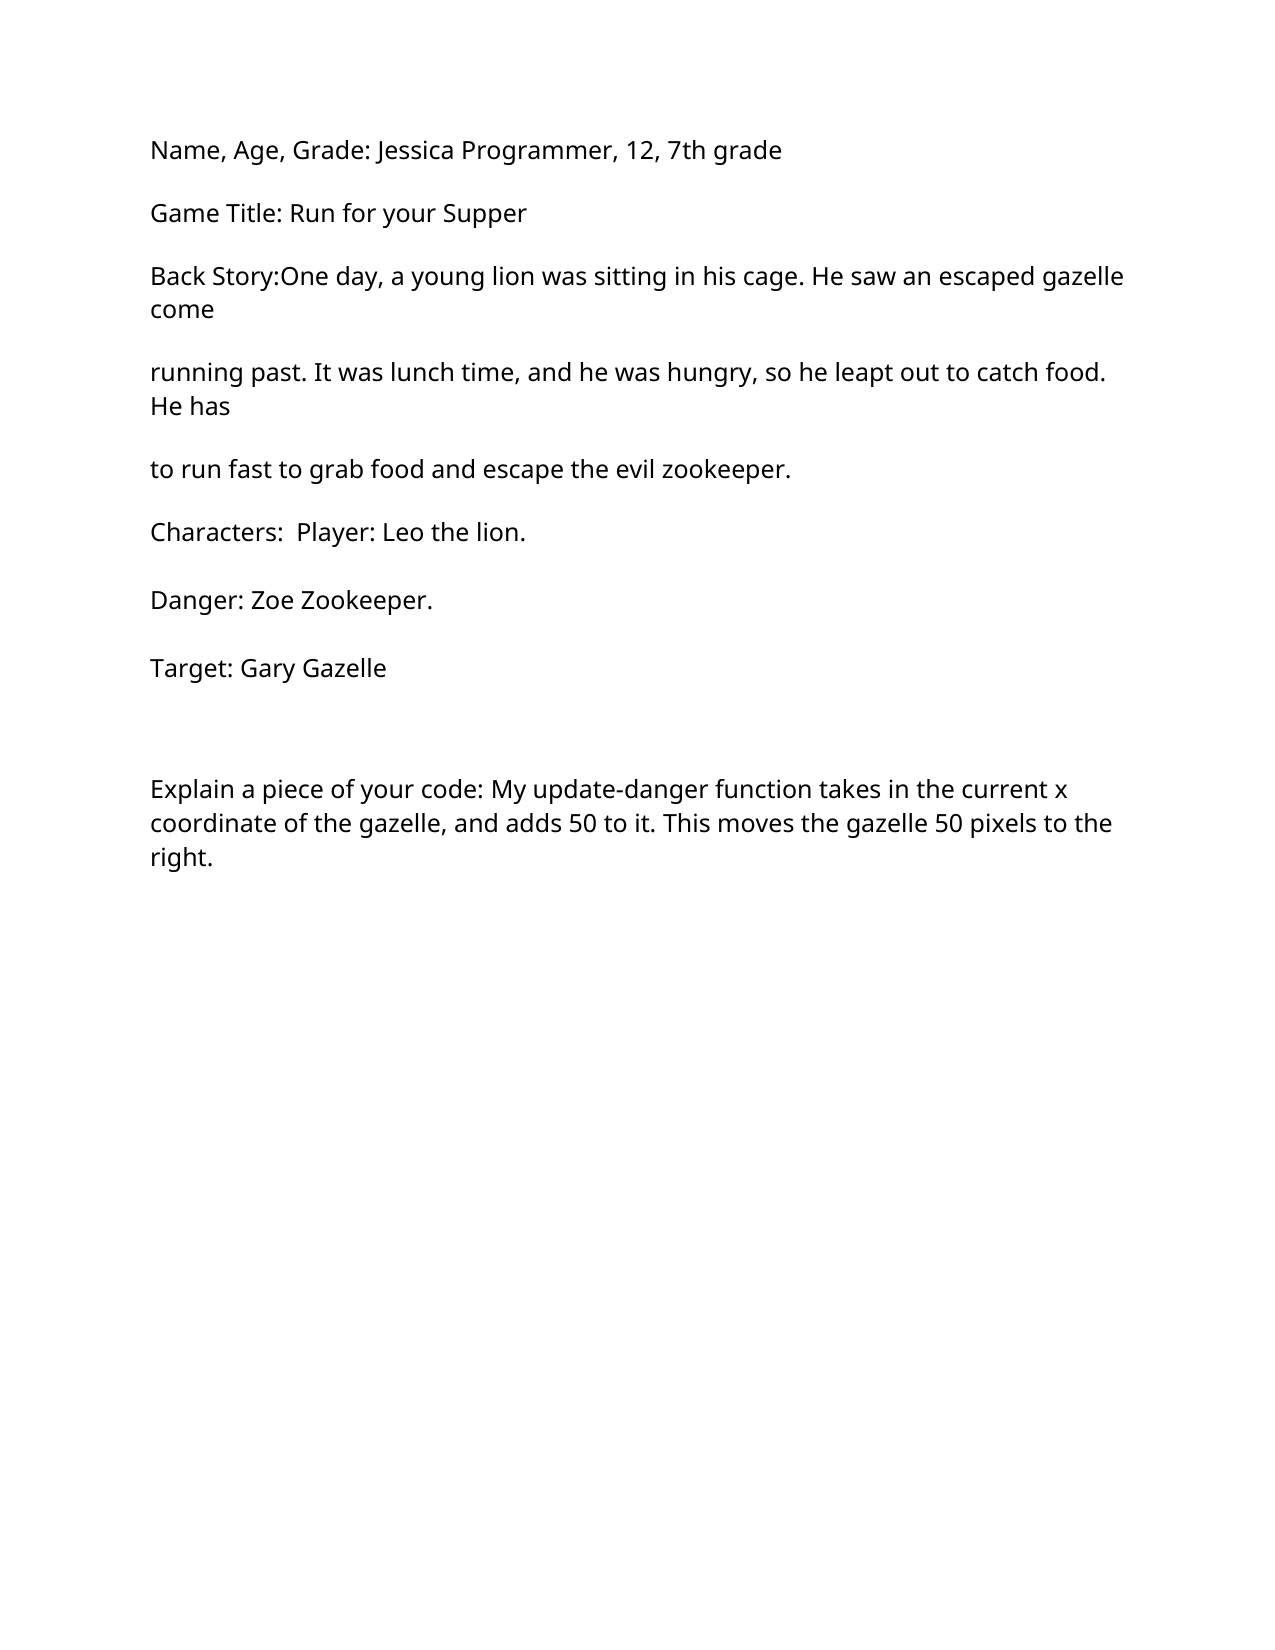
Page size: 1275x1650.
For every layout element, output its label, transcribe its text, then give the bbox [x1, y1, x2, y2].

text Back Story:One day, a young lion was sitting in his cage. He saw an escaped gazelle come [150, 258, 1125, 326]
text Name, Age, Grade: Jessica Programmer, 12, 7th grade [150, 132, 1125, 167]
text Danger: Zoe Zookeeper. [150, 583, 1125, 617]
text Target: Gary Gazelle [150, 651, 1125, 685]
text Explain a piece of your code: My update-danger function takes in the current x coordinate of the gazelle, and adds 50 to it. This moves the gazelle 50 pixels to the right. [150, 771, 1125, 873]
text running past. It was lunch time, and he was hungry, so he leapt out to catch food. He has [150, 355, 1125, 423]
text to run fast to grab food and escape the evil zookeeper. [150, 452, 1125, 486]
text Characters: Player: Leo the lion. [150, 515, 1125, 549]
text Game Title: Run for your Supper [150, 195, 1125, 229]
